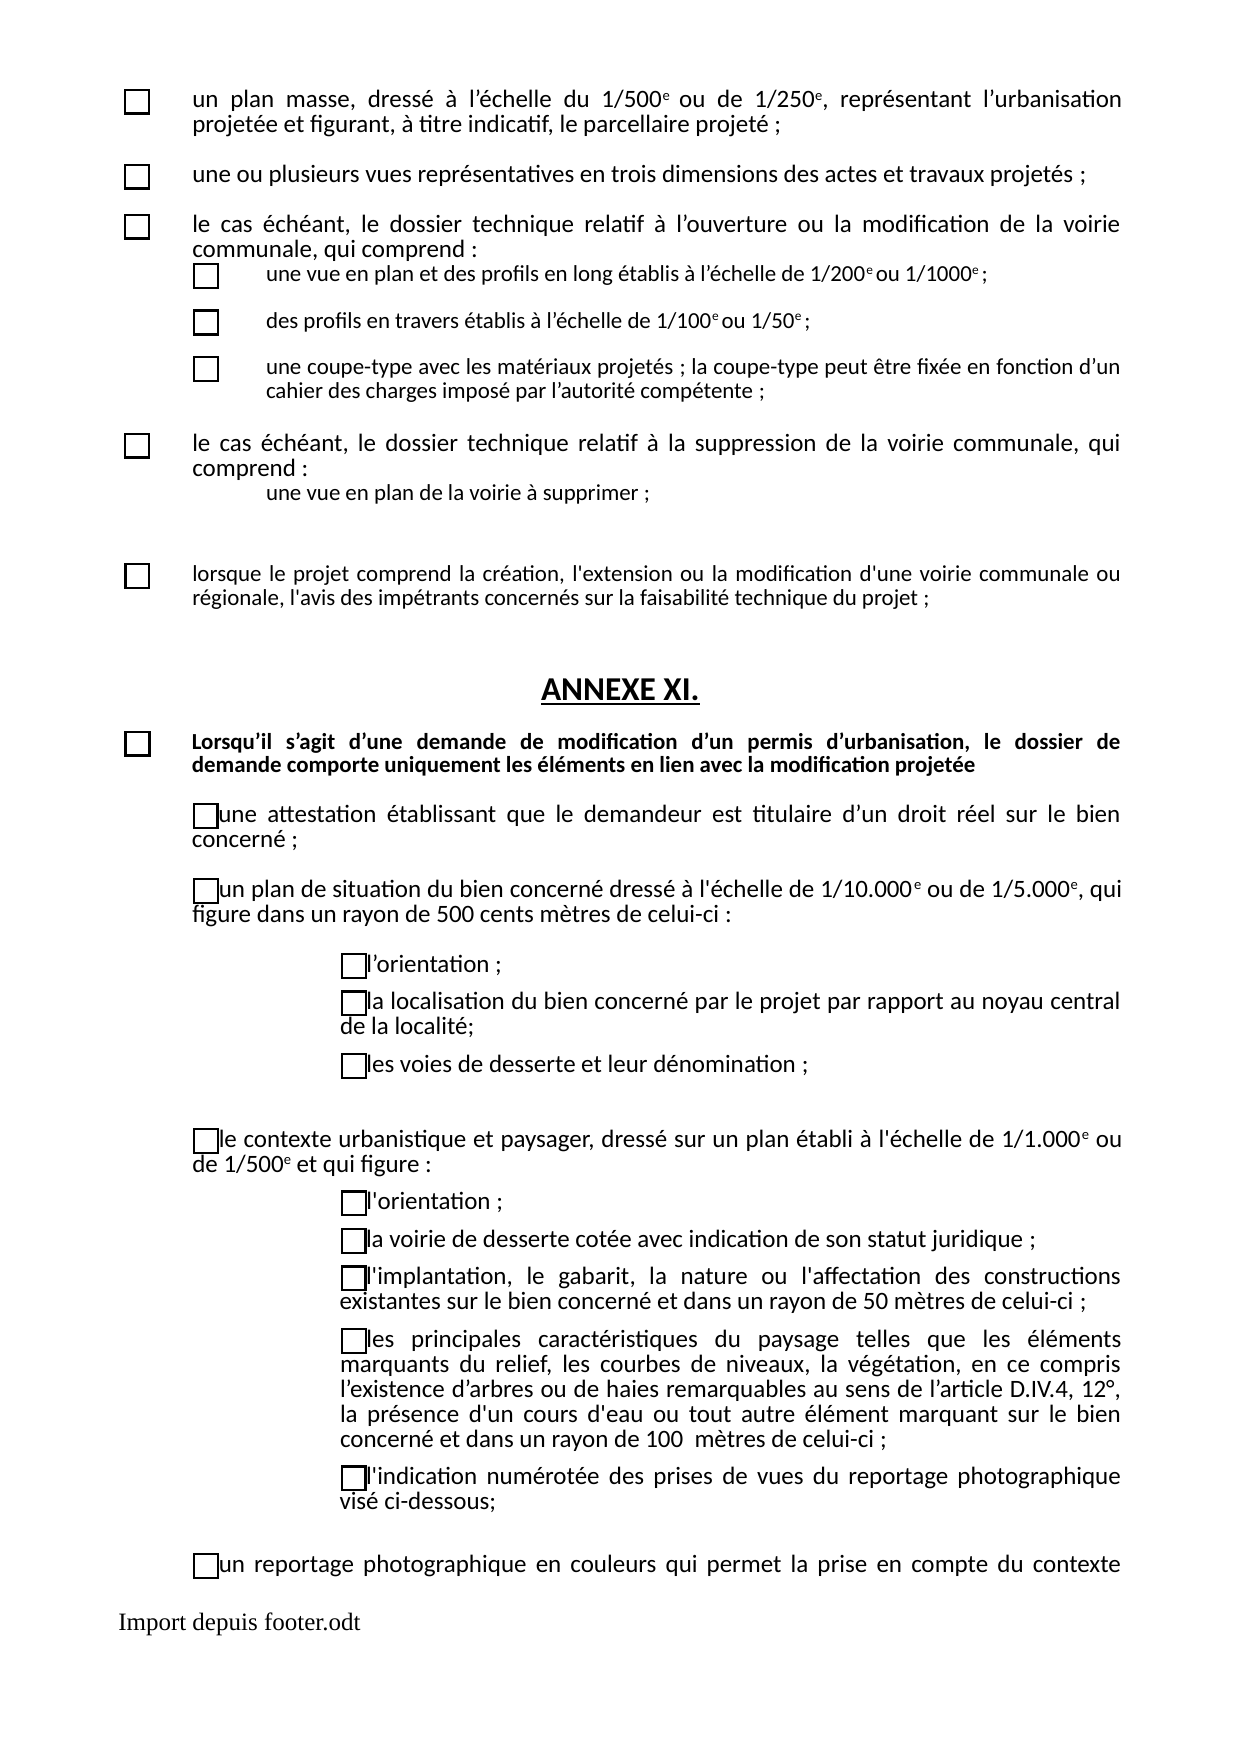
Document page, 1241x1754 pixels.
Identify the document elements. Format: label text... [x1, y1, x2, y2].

text [192, 1191, 341, 1216]
text la localisation du bien concerné par le projet par rapport au noyau central de la localité; [266, 991, 1122, 1041]
text l'orientation ; [367, 1191, 1122, 1216]
text les principales caractéristiques du paysage telles que les éléments marquants du relief, les courbes de niveaux, la végétation, en ce compris l’existence d’arbres ou de haies remarquables au sens de l’article D.IV.4, 12°, la présence d'un cours d'eau ou tout autre élément marquant sur le bien concerné et dans un rayon de 100 mètres de celui-ci ; [266, 1328, 1122, 1453]
text une vue en plan et des profils en long établis à l’échelle de 1/200e ou 1/1000e ; [219, 264, 1122, 288]
text lorsque le projet comprend la création, l'extension ou la modification d'une voirie communale ou régionale, l'avis des impétrants concernés sur la faisabilité technique du projet ; [118, 564, 1122, 611]
text une ou plusieurs vues représentatives en trois dimensions des actes et travaux projetés ; [150, 164, 1122, 189]
text [192, 953, 341, 978]
text la voirie de desserte cotée avec indication de son statut juridique ; [367, 1228, 1122, 1253]
text le cas échéant, le dossier technique relatif à l’ouverture ou la modification de la voirie communale, qui comprend : [118, 214, 1122, 264]
text [266, 1228, 341, 1253]
text des profils en travers établis à l’échelle de 1/100e ou 1/50e ; [219, 311, 1122, 334]
text un plan masse, dressé à l’échelle du 1/500e ou de 1/250e, représentant l’urbanisation projetée et figurant, à titre indicatif, le parcellaire projeté ; [118, 89, 1122, 139]
text [192, 1053, 341, 1078]
text les voies de desserte et leur dénomination ; [367, 1053, 1122, 1078]
text le cas échéant, le dossier technique relatif à la suppression de la voirie communale, qui comprend : [118, 433, 1122, 483]
text ANNEXE XI. [118, 675, 1122, 709]
text le contexte urbanistique et paysager, dressé sur un plan établi à l'échelle de 1/1.000e ou de 1/500e et qui figure : [118, 1128, 1122, 1178]
text un plan de situation du bien concerné dressé à l'échelle de 1/10.000e ou de 1/5.000e, qui figure dans un rayon de 500 cents mètres de celui-ci : [118, 878, 1122, 928]
text un reportage photographique en couleurs qui permet la prise en compte du contexte [219, 1553, 1122, 1578]
text une coupe-type avec les matériaux projetés ; la coupe-type peut être fixée en fonction d’un cahier des charges imposé par l’autorité compétente ; [192, 357, 1122, 404]
text une vue en plan de la voirie à supprimer ; [192, 483, 1122, 506]
text l'implantation, le gabarit, la nature ou l'affectation des constructions existantes sur le bien concerné et dans un rayon de 50 mètres de celui-ci ; [266, 1266, 1122, 1316]
text Lorsqu’il s’agit d’une demande de modification d’un permis d’urbanisation, le dossier de demande comporte uniquement les éléments en lien avec la modification projetée [118, 732, 1122, 778]
text une attestation établissant que le demandeur est titulaire d’un droit réel sur le bien concerné ; [118, 803, 1122, 853]
text l’orientation ; [367, 953, 1122, 978]
text l'indication numérotée des prises de vues du reportage photographique visé ci-dessous; [266, 1466, 1122, 1516]
